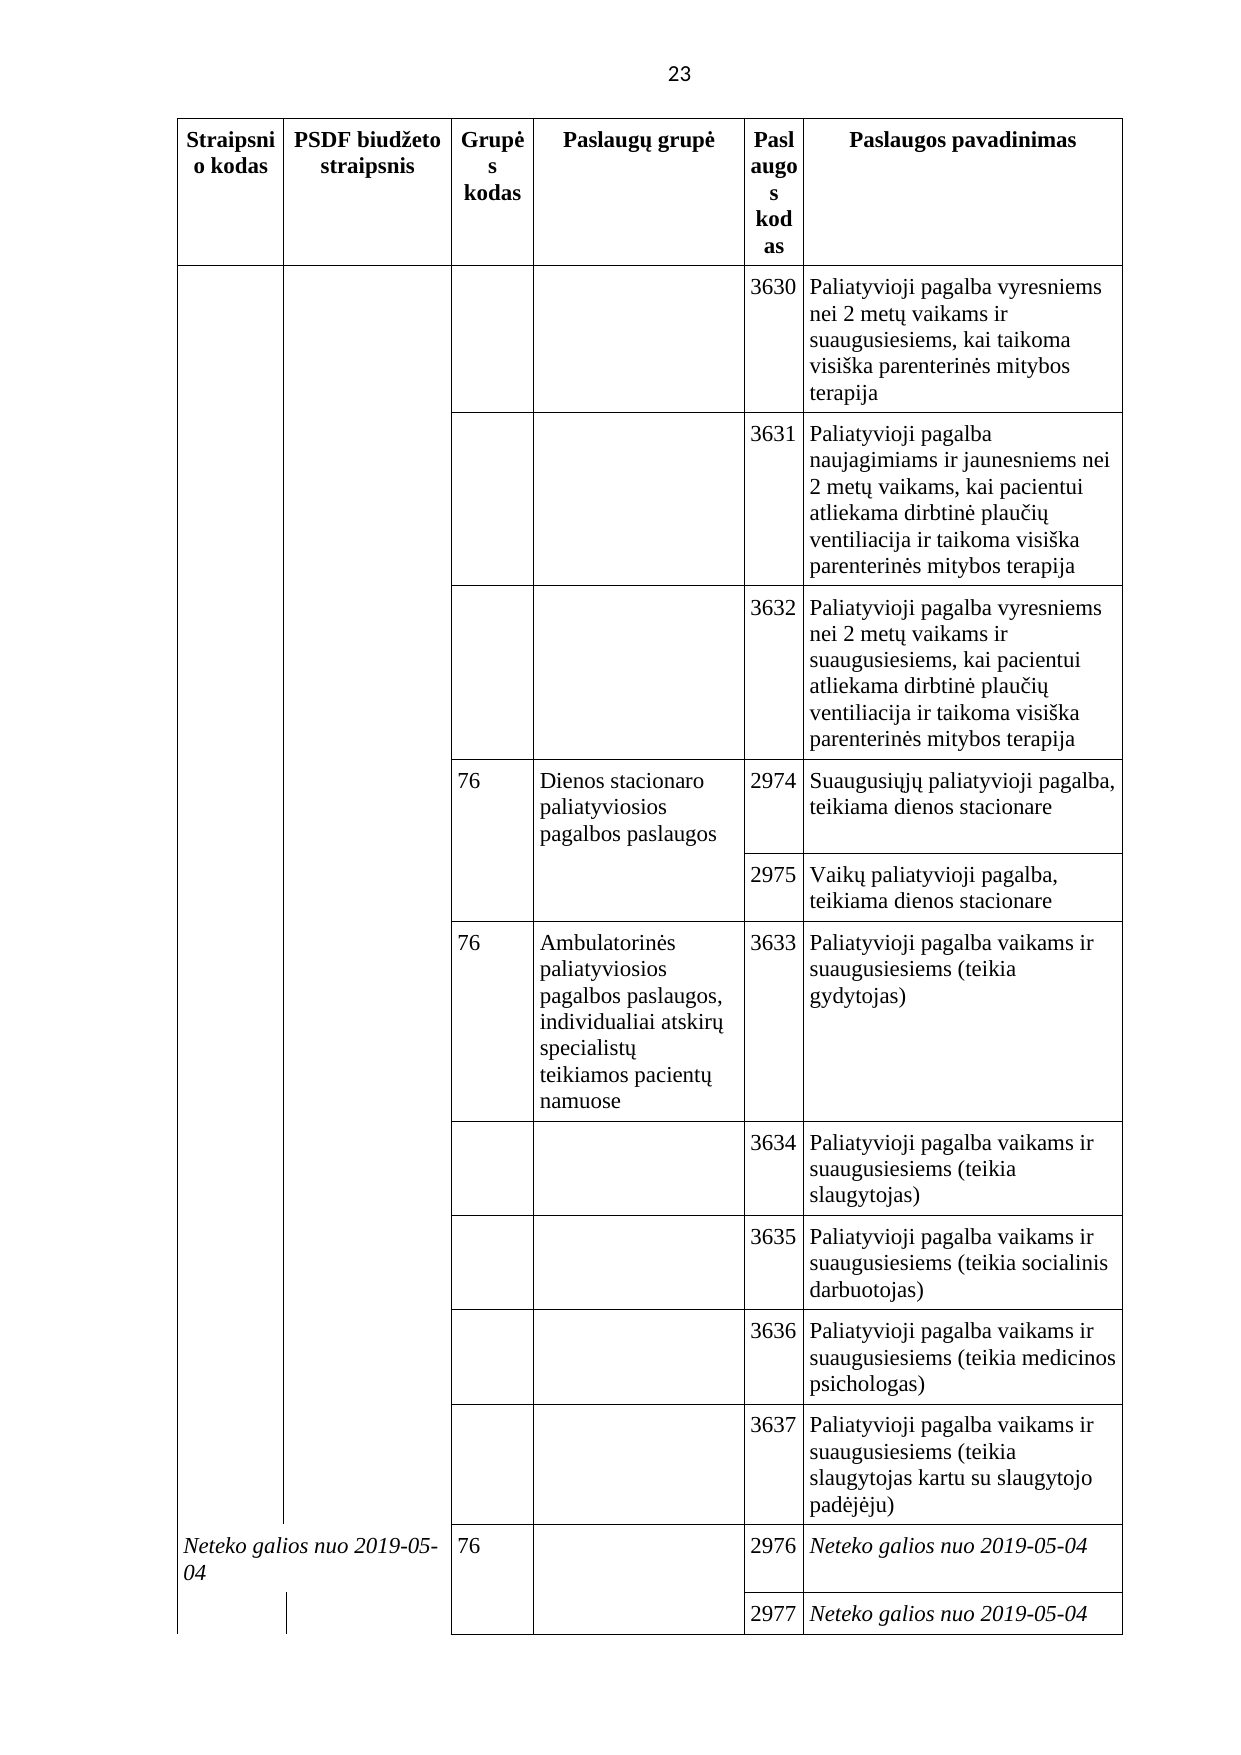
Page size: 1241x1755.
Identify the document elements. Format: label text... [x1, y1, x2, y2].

table_cell Neteko galios nuo 2019-05-04 [178, 1524, 451, 1592]
table_cell [452, 1310, 533, 1403]
table_cell [287, 1592, 451, 1633]
table_cell 3632 [745, 586, 803, 759]
table_cell [284, 1215, 451, 1309]
table_cell 3633 [745, 922, 803, 1121]
table_cell [284, 921, 451, 1121]
table_cell Paliatyvioji pagalba vaikams ir suaugusiesiems (teikia slaugytojas kartu su slaugytojo padėjėju) [804, 1405, 1122, 1524]
table_cell [452, 266, 533, 412]
table_cell [534, 586, 744, 759]
table_cell [284, 585, 451, 759]
table_cell Paliatyvioji pagalba vaikams ir suaugusiesiems (teikia medicinos psichologas) [804, 1310, 1122, 1403]
table_cell [534, 413, 744, 585]
table_cell 76 [452, 760, 533, 853]
table_cell [178, 1404, 283, 1524]
table_cell [178, 1121, 283, 1215]
table_header Paslaugų grupė [534, 119, 744, 265]
table_cell [534, 853, 744, 921]
table_cell [452, 1405, 533, 1524]
table_header Paslaugos kodas [745, 119, 803, 265]
table_cell 3636 [745, 1310, 803, 1403]
table_cell Dienos stacionaro paliatyviosios pagalbos paslaugos [534, 760, 744, 853]
table_cell [284, 266, 451, 412]
table_cell [178, 266, 283, 412]
table_cell 76 [452, 1525, 533, 1592]
table_cell [178, 1215, 283, 1309]
table_cell 2974 [745, 760, 803, 853]
table_header Grupės kodas [452, 119, 533, 265]
table_cell 2976 [745, 1525, 803, 1592]
table_cell [534, 1405, 744, 1524]
table_cell 3637 [745, 1405, 803, 1524]
table_cell [452, 1592, 533, 1633]
table_cell 2977 [745, 1593, 803, 1633]
table_cell [284, 759, 451, 853]
table_cell 3631 [745, 413, 803, 585]
table_cell Paliatyvioji pagalba vaikams ir suaugusiesiems (teikia slaugytojas) [804, 1122, 1122, 1215]
table_cell [284, 412, 451, 585]
table_cell [178, 1309, 283, 1403]
table_header Straipsnio kodas [178, 119, 283, 265]
table_cell [178, 1592, 286, 1633]
table_cell Vaikų paliatyvioji pagalba, teikiama dienos stacionare [804, 854, 1122, 921]
table_cell Suaugusiųjų paliatyvioji pagalba, teikiama dienos stacionare [804, 760, 1122, 853]
table_cell Paliatyvioji pagalba naujagimiams ir jaunesniems nei 2 metų vaikams, kai pacientui atliekama dirbtinė plaučių ventiliacija ir taikoma visiška parenterinės mitybos terapija [804, 413, 1122, 585]
table_cell [284, 1309, 451, 1403]
table_cell 2975 [745, 854, 803, 921]
table_cell [452, 853, 533, 921]
table_cell Paliatyvioji pagalba vyresniems nei 2 metų vaikams ir suaugusiesiems, kai pacientui atliekama dirbtinė plaučių ventiliacija ir taikoma visiška parenterinės mitybos terapija [804, 586, 1122, 759]
table_cell [178, 759, 283, 853]
table_header Paslaugos pavadinimas [804, 119, 1122, 265]
table_cell Paliatyvioji pagalba vaikams ir suaugusiesiems (teikia socialinis darbuotojas) [804, 1216, 1122, 1309]
table_cell 3635 [745, 1216, 803, 1309]
table_cell [534, 1122, 744, 1215]
table_cell Ambulatorinės paliatyviosios pagalbos paslaugos, individualiai atskirų specialistų teikiamos pacientų namuose [534, 922, 744, 1121]
table_cell [284, 853, 451, 921]
table_cell 76 [452, 922, 533, 1121]
table_cell [284, 1121, 451, 1215]
table_cell [178, 921, 283, 1121]
table_cell Paliatyvioji pagalba vaikams ir suaugusiesiems (teikia gydytojas) [804, 922, 1122, 1121]
table_cell [452, 586, 533, 759]
table_cell [534, 266, 744, 412]
table_cell [534, 1216, 744, 1309]
table_cell [452, 1216, 533, 1309]
table_cell [534, 1525, 744, 1633]
table_cell [178, 853, 283, 921]
table_cell 3634 [745, 1122, 803, 1215]
table_cell [452, 1122, 533, 1215]
table_cell [178, 412, 283, 585]
table_cell [534, 1310, 744, 1403]
table_header PSDF biudžeto straipsnis [284, 119, 451, 265]
table_cell 3630 [745, 266, 803, 412]
table_cell [284, 1404, 451, 1524]
table_cell [452, 413, 533, 585]
table_cell [178, 585, 283, 759]
table_cell Neteko galios nuo 2019-05-04 [804, 1593, 1122, 1633]
table_cell Paliatyvioji pagalba vyresniems nei 2 metų vaikams ir suaugusiesiems, kai taikoma visiška parenterinės mitybos terapija [804, 266, 1122, 412]
table_cell Neteko galios nuo 2019-05-04 [804, 1525, 1122, 1592]
